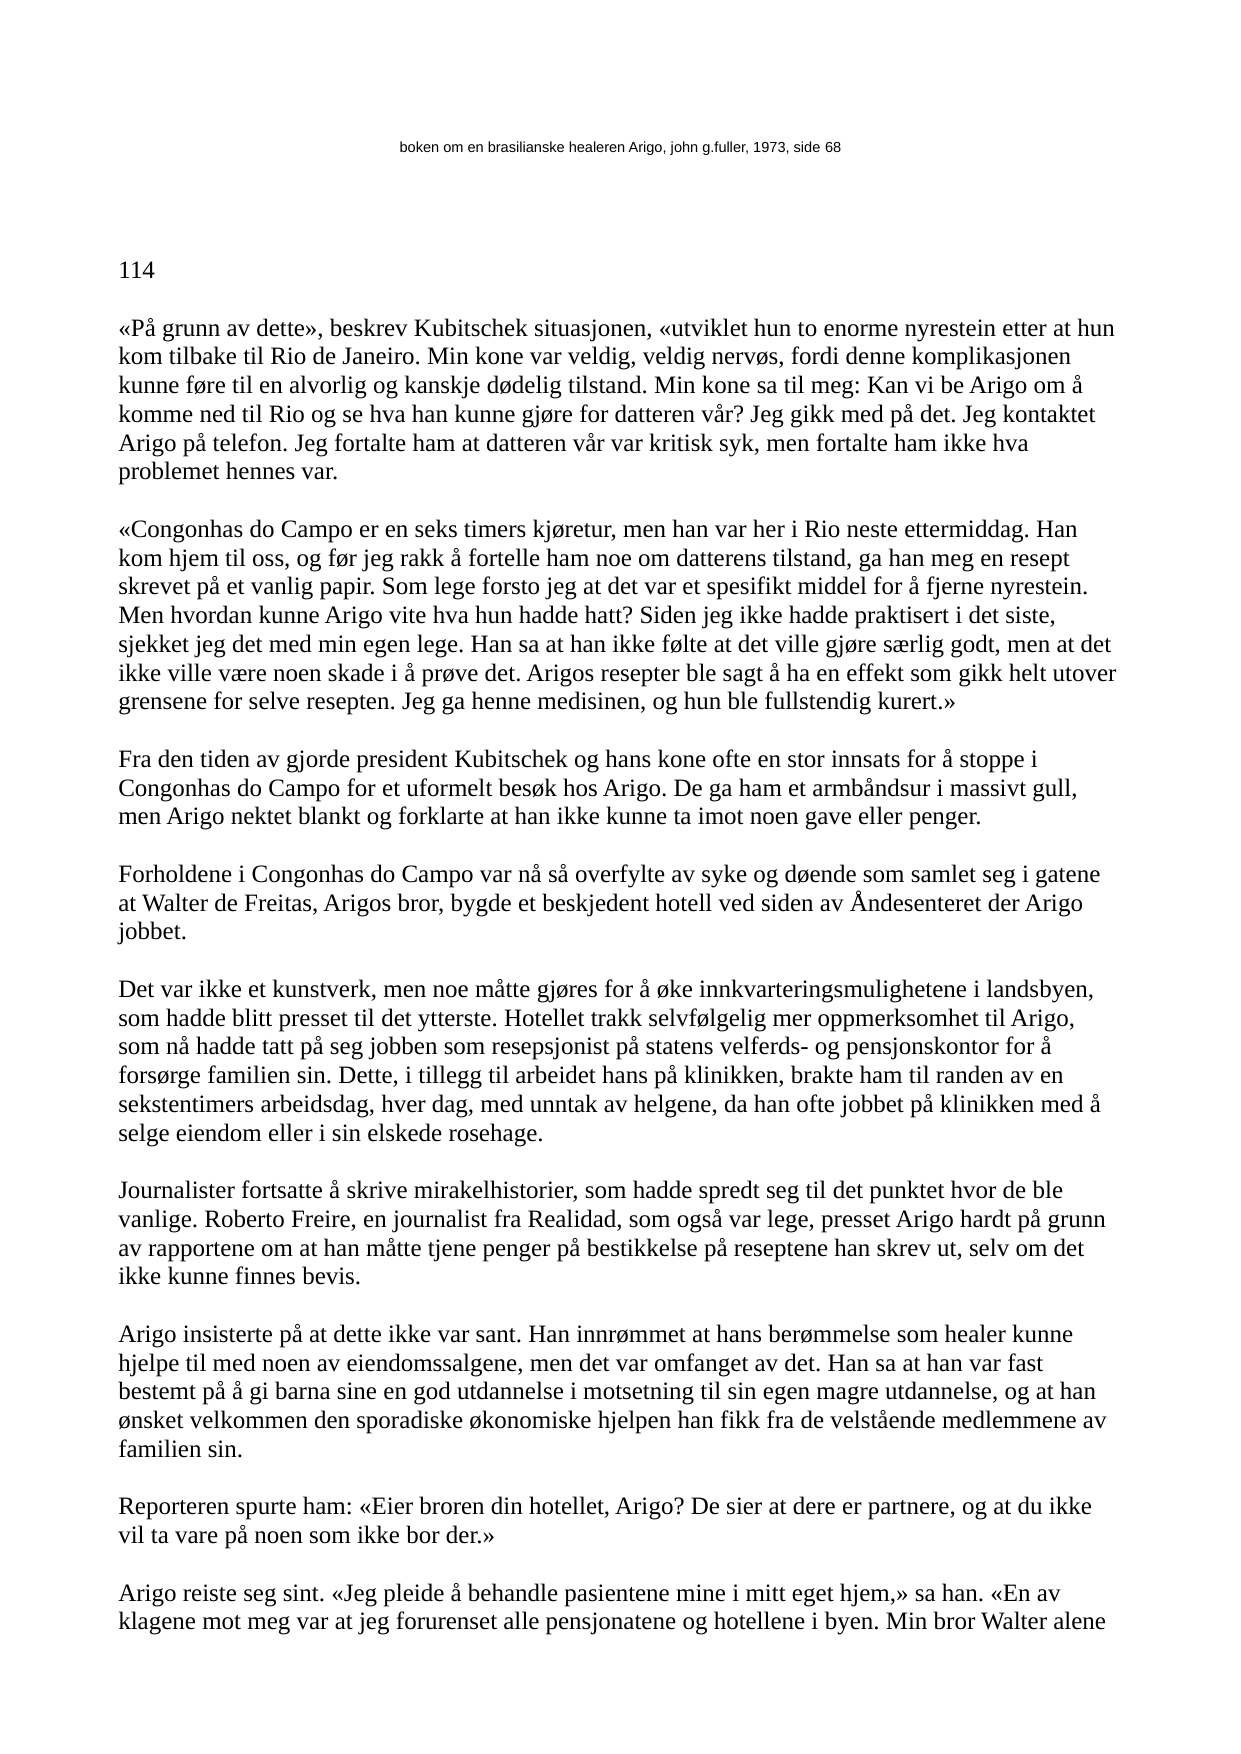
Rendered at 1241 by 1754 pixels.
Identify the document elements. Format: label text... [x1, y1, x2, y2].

text «Congonhas do Campo er en seks timers kjøretur, men han var her i Rio neste ettermiddag. Han kom hjem til oss, og før jeg rakk å fortelle ham noe om datterens tilstand, ga han meg en resept skrevet på et vanlig papir. Som lege forsto jeg at det var et spesifikt middel for å fjerne nyrestein. Men hvordan kunne Arigo vite hva hun hadde hatt? Siden jeg ikke hadde praktisert i det siste, sjekket jeg det med min egen lege. Han sa at han ikke følte at det ville gjøre særlig godt, men at det ikke ville være noen skade i å prøve det. Arigos resepter ble sagt å ha en effekt som gikk helt utover grensene for selve resepten. Jeg ga henne medisinen, og hun ble fullstendig kurert.» [118, 514, 1122, 715]
text Det var ikke et kunstverk, men noe måtte gjøres for å øke innkvarteringsmulighetene i landsbyen, som hadde blitt presset til det ytterste. Hotellet trakk selvfølgelig mer oppmerksomhet til Arigo, som nå hadde tatt på seg jobben som resepsjonist på statens velferds- og pensjonskontor for å forsørge familien sin. Dette, i tillegg til arbeidet hans på klinikken, brakte ham til randen av en sekstentimers arbeidsdag, hver dag, med unntak av helgene, da han ofte jobbet på klinikken med å selge eiendom eller i sin elskede rosehage. [118, 974, 1122, 1146]
text «På grunn av dette», beskrev Kubitschek situasjonen, «utviklet hun to enorme nyrestein etter at hun kom tilbake til Rio de Janeiro. Min kone var veldig, veldig nervøs, fordi denne komplikasjonen kunne føre til en alvorlig og kanskje dødelig tilstand. Min kone sa til meg: Kan vi be Arigo om å komme ned til Rio og se hva han kunne gjøre for datteren vår? Jeg gikk med på det. Jeg kontaktet Arigo på telefon. Jeg fortalte ham at datteren vår var kritisk syk, men fortalte ham ikke hva problemet hennes var. [118, 313, 1122, 485]
text Fra den tiden av gjorde president Kubitschek og hans kone ofte en stor innsats for å stoppe i Congonhas do Campo for et uformelt besøk hos Arigo. De ga ham et armbåndsur i massivt gull, men Arigo nektet blankt og forklarte at han ikke kunne ta imot noen gave eller penger. [118, 744, 1122, 830]
text Arigo insisterte på at dette ikke var sant. Han innrømmet at hans berømmelse som healer kunne hjelpe til med noen av eiendomssalgene, men det var omfanget av det. Han sa at han var fast bestemt på å gi barna sine en god utdannelse i motsetning til sin egen magre utdannelse, og at han ønsket velkommen den sporadiske økonomiske hjelpen han fikk fra de velstående medlemmene av familien sin. [118, 1319, 1122, 1463]
text Forholdene i Congonhas do Campo var nå så overfylte av syke og døende som samlet seg i gatene at Walter de Freitas, Arigos bror, bygde et beskjedent hotell ved siden av Åndesenteret der Arigo jobbet. [118, 859, 1122, 945]
text 114 [118, 255, 1122, 284]
text Reporteren spurte ham: «Eier broren din hotellet, Arigo? De sier at dere er partnere, og at du ikke vil ta vare på noen som ikke bor der.» [118, 1491, 1122, 1549]
text Arigo reiste seg sint. «Jeg pleide å behandle pasientene mine i mitt eget hjem,» sa han. «En av klagene mot meg var at jeg forurenset alle pensjonatene og hotellene i byen. Min bror Walter alene [118, 1578, 1122, 1635]
text Journalister fortsatte å skrive mirakelhistorier, som hadde spredt seg til det punktet hvor de ble vanlige. Roberto Freire, en journalist fra Realidad, som også var lege, presset Arigo hardt på grunn av rapportene om at han måtte tjene penger på bestikkelse på reseptene han skrev ut, selv om det ikke kunne finnes bevis. [118, 1175, 1122, 1290]
